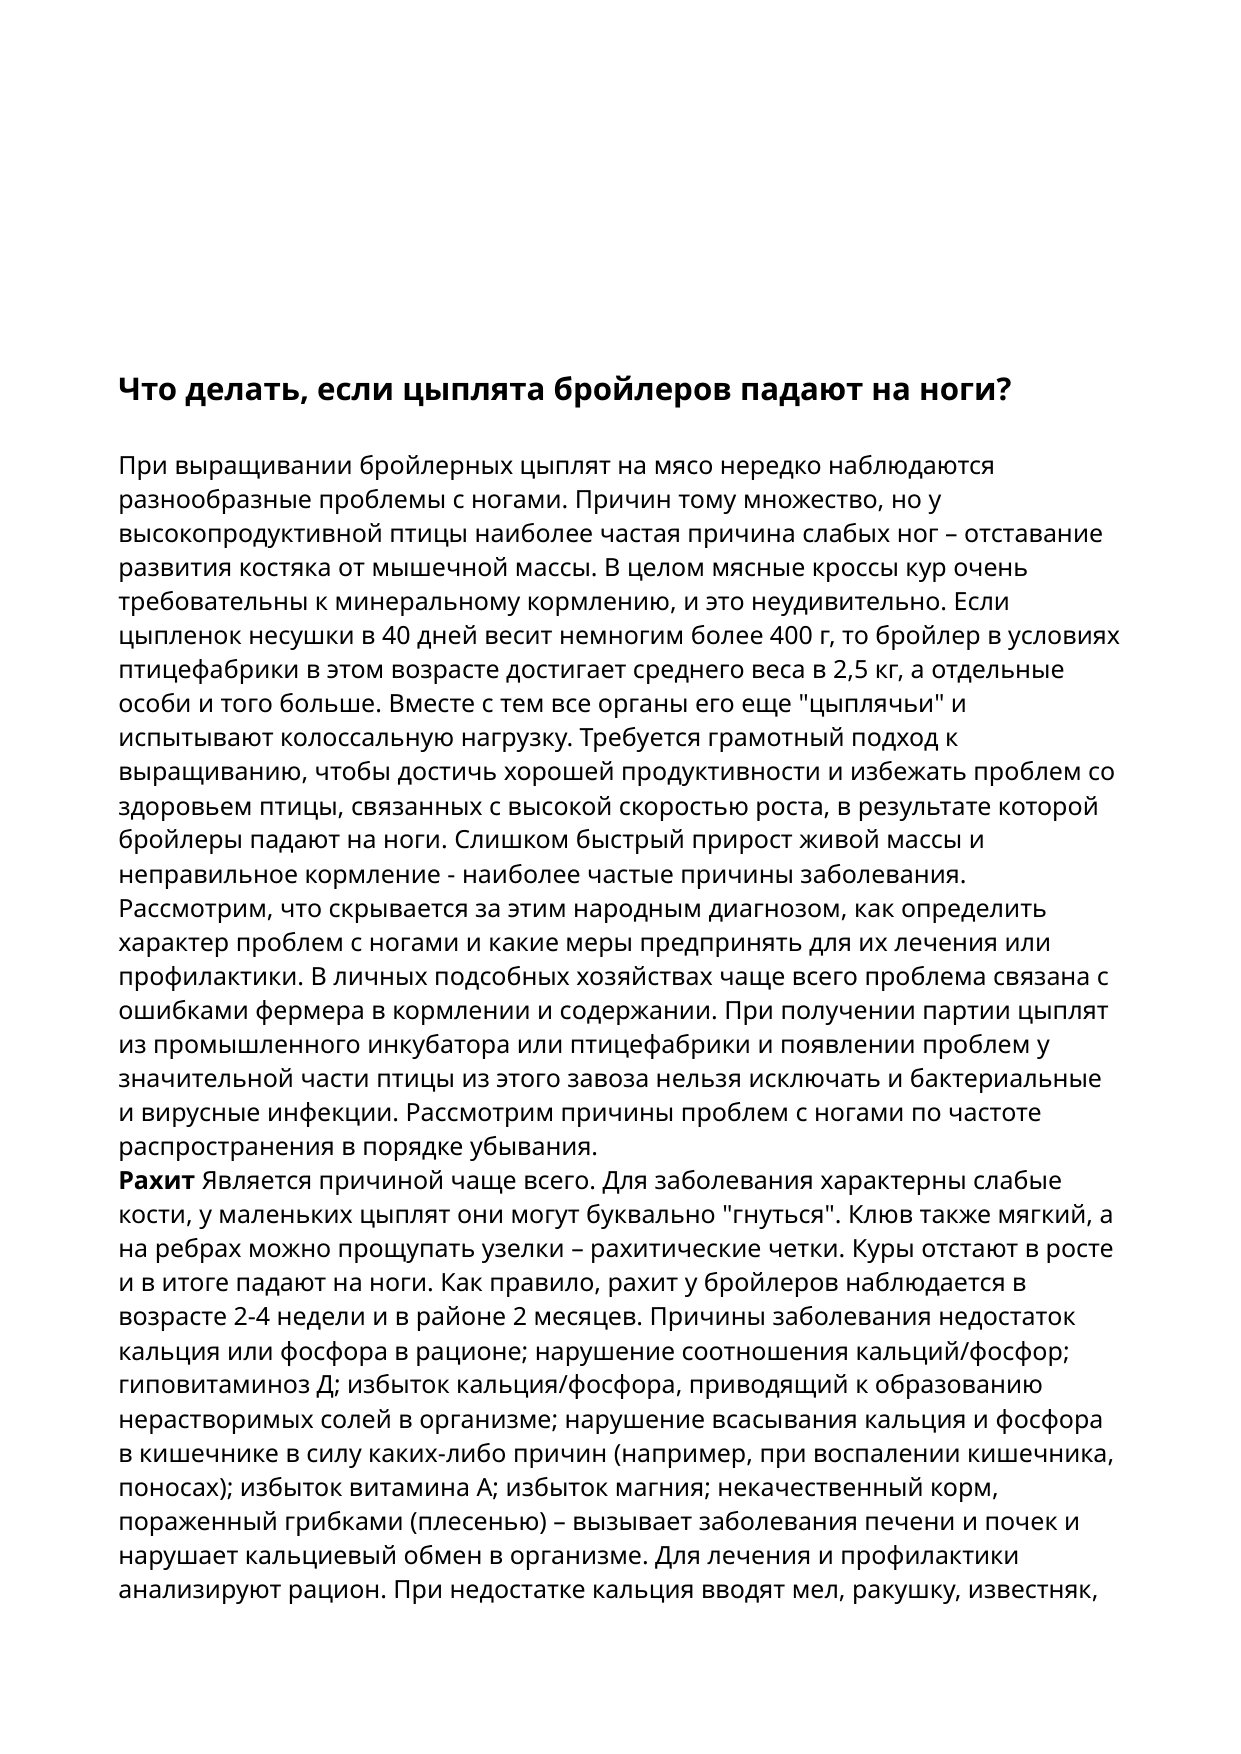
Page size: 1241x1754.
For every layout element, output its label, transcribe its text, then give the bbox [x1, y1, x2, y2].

text Что делать, если цыплята бройлеров падают на ноги? [118, 367, 1122, 409]
text При выращивании бройлерных цыплят на мясо нередко наблюдаются разнообразные проблемы с ногами. Причин тому множество, но у высокопродуктивной птицы наиболее частая причина слабых ног – отставание развития костяка от мышечной массы. В целом мясные кроссы кур очень требовательны к минеральному кормлению, и это неудивительно. Если цыпленок несушки в 40 дней весит немногим более 400 г, то бройлер в условиях птицефабрики в этом возрасте достигает среднего веса в 2,5 кг, а отдельные особи и того больше. Вместе с тем все органы его еще "цыплячьи" и испытывают колоссальную нагрузку. Требуется грамотный подход к выращиванию, чтобы достичь хорошей продуктивности и избежать проблем со здоровьем птицы, связанных с высокой скоростью роста, в результате которой бройлеры падают на ноги. Слишком быстрый прирост живой массы и неправильное кормление - наиболее частые причины заболевания. Рассмотрим, что скрывается за этим народным диагнозом, как определить характер проблем с ногами и какие меры предпринять для их лечения или профилактики. В личных подсобных хозяйствах чаще всего проблема связана с ошибками фермера в кормлении и содержании. При получении партии цыплят из промышленного инкубатора или птицефабрики и появлении проблем у значительной части птицы из этого завоза нельзя исключать и бактериальные и вирусные инфекции. Рассмотрим причины проблем с ногами по частоте распространения в порядке убывания. Рахит Является причиной чаще всего. Для заболевания характерны слабые кости, у маленьких цыплят они могут буквально "гнуться". Клюв также мягкий, а на ребрах можно прощупать узелки – рахитические четки. Куры отстают в росте и в итоге падают на ноги. Как правило, рахит у бройлеров наблюдается в возрасте 2-4 недели и в районе 2 месяцев. Причины заболевания недостаток кальция или фосфора в рационе; нарушение соотношения кальций/фосфор; гиповитаминоз Д; избыток кальция/фосфора, приводящий к образованию нерастворимых солей в организме; нарушение всасывания кальция и фосфора в кишечнике в силу каких-либо причин (например, при воспалении кишечника, поносах); избыток витамина А; избыток магния; некачественный корм, пораженный грибками (плесенью) – вызывает заболевания печени и почек и нарушает кальциевый обмен в организме. Для лечения и профилактики анализируют рацион. При недостатке кальция вводят мел, ракушку, известняк, [118, 409, 1122, 1606]
